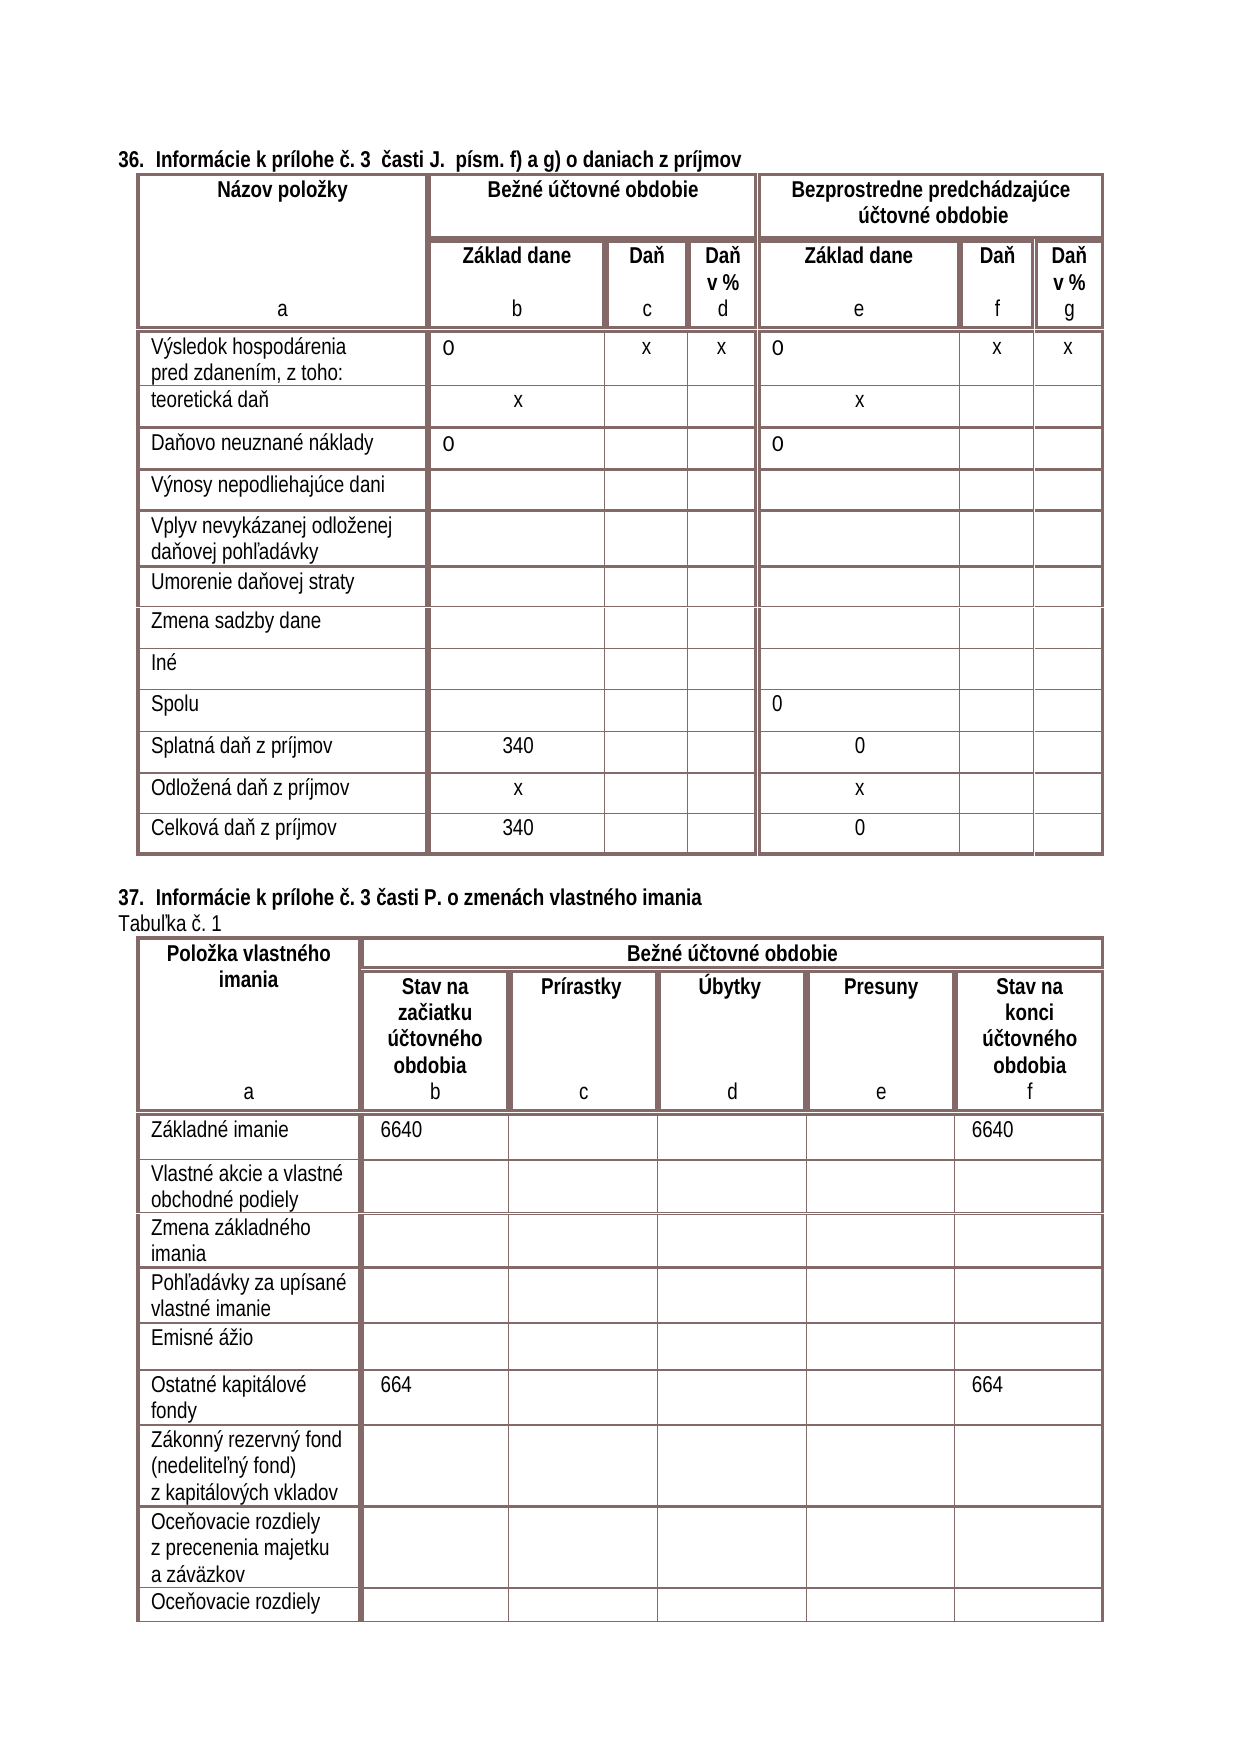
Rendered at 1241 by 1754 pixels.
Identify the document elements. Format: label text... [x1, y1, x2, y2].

table_cell [1035, 512, 1101, 565]
table_cell Splatná daň z príjmov [140, 732, 425, 772]
table_cell [1035, 568, 1101, 606]
table_cell Základ dane [761, 243, 957, 295]
table_cell [658, 1269, 806, 1322]
table_cell f [958, 1078, 1101, 1109]
table_cell [658, 1371, 806, 1424]
table_cell c [513, 1078, 655, 1109]
table_cell Úbytky [661, 973, 803, 1078]
table_cell [960, 429, 1033, 468]
table_cell [431, 512, 604, 565]
table_header Bezprostredne predchádzajúce účtovné obdobie [761, 176, 1101, 236]
table_cell d [691, 295, 754, 326]
table_cell Prírastky [513, 973, 655, 1078]
table_cell 0 [761, 732, 959, 772]
table_cell a [140, 1078, 358, 1109]
table_cell Daň v % [691, 243, 754, 295]
table_cell [605, 732, 687, 772]
table_cell Pohľadávky za upísané vlastné imanie [140, 1269, 358, 1322]
table_cell [761, 568, 959, 606]
table_cell [960, 690, 1033, 731]
table_cell [509, 1215, 657, 1266]
table_cell [509, 1589, 657, 1621]
table_cell [1035, 774, 1101, 813]
table_cell [509, 1324, 657, 1369]
table_cell Vlastné akcie a vlastné obchodné podiely [140, 1160, 358, 1212]
table_cell b [364, 1078, 506, 1109]
table_cell [761, 608, 959, 648]
table_cell 340 [431, 814, 604, 852]
table_cell [509, 1508, 657, 1587]
table_cell [509, 1371, 657, 1424]
text 36. Informácie k prílohe č. 3 časti J. písm. f) a g) o daniach z príjmov [118, 146, 1122, 172]
table_cell [960, 649, 1033, 689]
table_cell [688, 649, 754, 689]
table_cell Spolu [140, 690, 425, 731]
table_cell e [810, 1078, 952, 1109]
table_cell [364, 1324, 508, 1369]
table_cell g [1038, 295, 1101, 326]
table_cell 0 [761, 333, 959, 385]
table_cell [658, 1589, 806, 1621]
table_cell [364, 1161, 508, 1212]
table_cell [509, 1269, 657, 1322]
table_cell Daň [609, 243, 685, 295]
table_cell [658, 1215, 806, 1266]
table_cell [605, 429, 687, 468]
table_cell [364, 1426, 508, 1505]
table_cell 0 [761, 690, 959, 731]
table_cell 0 [431, 429, 604, 468]
table_cell [955, 1161, 1101, 1212]
table_cell [1035, 814, 1101, 852]
table_cell [431, 649, 604, 689]
table_cell [807, 1324, 954, 1369]
table_cell [605, 690, 687, 731]
table_cell [605, 814, 687, 852]
table_cell Emisné ážio [140, 1324, 358, 1369]
table_cell Zmena sadzby dane [140, 608, 425, 648]
table_cell [1035, 386, 1101, 426]
table_cell [364, 1508, 508, 1587]
table_cell Základné imanie [140, 1116, 358, 1159]
table_cell f [963, 295, 1031, 326]
table_cell [431, 608, 604, 648]
table_cell [605, 608, 687, 648]
table_cell [1035, 732, 1101, 772]
table_cell [688, 386, 754, 426]
table_cell [688, 512, 754, 565]
table_cell [688, 732, 754, 772]
table_cell 664 [364, 1371, 508, 1424]
table_cell [509, 1161, 657, 1212]
table_cell Výsledok hospodárenia pred zdanením, z toho: [140, 333, 425, 385]
table_cell [955, 1426, 1101, 1505]
table_cell [605, 471, 687, 509]
table_header Bežné účtovné obdobie [431, 176, 754, 236]
table_header Bežné účtovné obdobie [364, 940, 1101, 966]
table_cell [960, 568, 1033, 606]
table_cell x [605, 333, 687, 385]
table_cell [807, 1161, 954, 1212]
table_cell [1035, 649, 1101, 689]
table_cell [960, 512, 1033, 565]
table_cell Daňovo neuznané náklady [140, 429, 425, 468]
table_cell Odložená daň z príjmov [140, 774, 425, 813]
table_cell Presuny [810, 973, 952, 1078]
table_cell [960, 471, 1033, 509]
table_cell Ostatné kapitálové fondy [140, 1371, 358, 1424]
table_cell [807, 1508, 954, 1587]
table_cell Iné [140, 649, 425, 689]
table_cell [658, 1324, 806, 1369]
table_cell Oceňovacie rozdiely [140, 1588, 358, 1621]
table_cell [509, 1116, 657, 1159]
table_cell x [431, 386, 604, 426]
table_cell d [661, 1078, 803, 1109]
table_cell [960, 732, 1033, 772]
table_cell Základ dane [431, 243, 602, 295]
table_cell [955, 1215, 1101, 1266]
table_cell Stav na konci účtovného obdobia [958, 973, 1101, 1078]
table_cell [761, 512, 959, 565]
table_cell 340 [431, 732, 604, 772]
table_cell x [960, 333, 1033, 385]
table_cell [688, 774, 754, 813]
table_cell [431, 471, 604, 509]
table_cell [658, 1116, 806, 1159]
table_cell [1035, 429, 1101, 468]
table_cell 0 [761, 429, 959, 468]
table_cell [605, 649, 687, 689]
table_cell [1035, 471, 1101, 509]
table_cell Vplyv nevykázanej odloženej daňovej pohľadávky [140, 512, 425, 565]
table_cell [431, 690, 604, 731]
table_cell [605, 512, 687, 565]
table_cell Daň [963, 243, 1031, 295]
table_cell [955, 1269, 1101, 1322]
table_cell Daň v % [1038, 243, 1101, 295]
table_cell [761, 649, 959, 689]
table_header Položka vlastného imania [140, 940, 358, 1078]
table_cell a [140, 295, 425, 326]
table_cell [605, 386, 687, 426]
table_cell Zákonný rezervný fond (nedeliteľný fond) z kapitálových vkladov [140, 1426, 358, 1505]
text Tabuľka č. 1 [118, 910, 1122, 936]
table_cell [807, 1269, 954, 1322]
table_cell [688, 568, 754, 606]
table_cell 6640 [955, 1116, 1101, 1159]
table_cell [688, 429, 754, 468]
table_cell 0 [761, 814, 959, 852]
table_cell [658, 1426, 806, 1505]
table_cell [807, 1371, 954, 1424]
table_cell [960, 386, 1033, 426]
table_cell [658, 1161, 806, 1212]
table_cell [955, 1589, 1101, 1621]
table_cell [960, 774, 1033, 813]
table_cell [955, 1324, 1101, 1369]
table_cell [605, 568, 687, 606]
table_cell [509, 1426, 657, 1505]
table_cell x [688, 333, 754, 385]
table_cell [688, 608, 754, 648]
table_cell [364, 1269, 508, 1322]
table_cell [364, 1215, 508, 1266]
table_cell Oceňovacie rozdiely z precenenia majetku a záväzkov [140, 1508, 358, 1587]
table_cell [364, 1589, 508, 1621]
table_cell [960, 608, 1033, 648]
table_cell x [1035, 333, 1101, 385]
table_cell Umorenie daňovej straty [140, 568, 425, 606]
table_cell Zmena základného imania [140, 1214, 358, 1266]
table_cell [807, 1116, 954, 1159]
table_cell [955, 1508, 1101, 1587]
table_cell 0 [431, 333, 604, 385]
table_cell b [431, 295, 602, 326]
table_cell Výnosy nepodliehajúce dani [140, 471, 425, 509]
table_cell [960, 814, 1033, 852]
table_cell [688, 471, 754, 509]
table_cell x [431, 774, 604, 813]
table_cell [807, 1589, 954, 1621]
table_cell 6640 [364, 1116, 508, 1159]
table_cell Stav na začiatku účtovného obdobia [364, 973, 506, 1078]
table_cell [807, 1426, 954, 1505]
table_cell e [761, 295, 957, 326]
table_cell x [761, 386, 959, 426]
table_header Názov položky [140, 176, 425, 295]
text 37. Informácie k prílohe č. 3 časti P. o zmenách vlastného imania [118, 884, 1122, 910]
table_cell 664 [955, 1371, 1101, 1424]
table_cell teoretická daň [140, 386, 425, 426]
table_cell c [609, 295, 685, 326]
table_cell Celková daň z príjmov [140, 814, 425, 852]
table_cell [431, 568, 604, 606]
table_cell [1035, 608, 1101, 648]
table_cell [688, 690, 754, 731]
table_cell [761, 471, 959, 509]
table_cell [1035, 690, 1101, 731]
table_cell [658, 1508, 806, 1587]
table_cell [688, 814, 754, 852]
table_cell [807, 1215, 954, 1266]
table_cell x [761, 774, 959, 813]
table_cell [605, 774, 687, 813]
